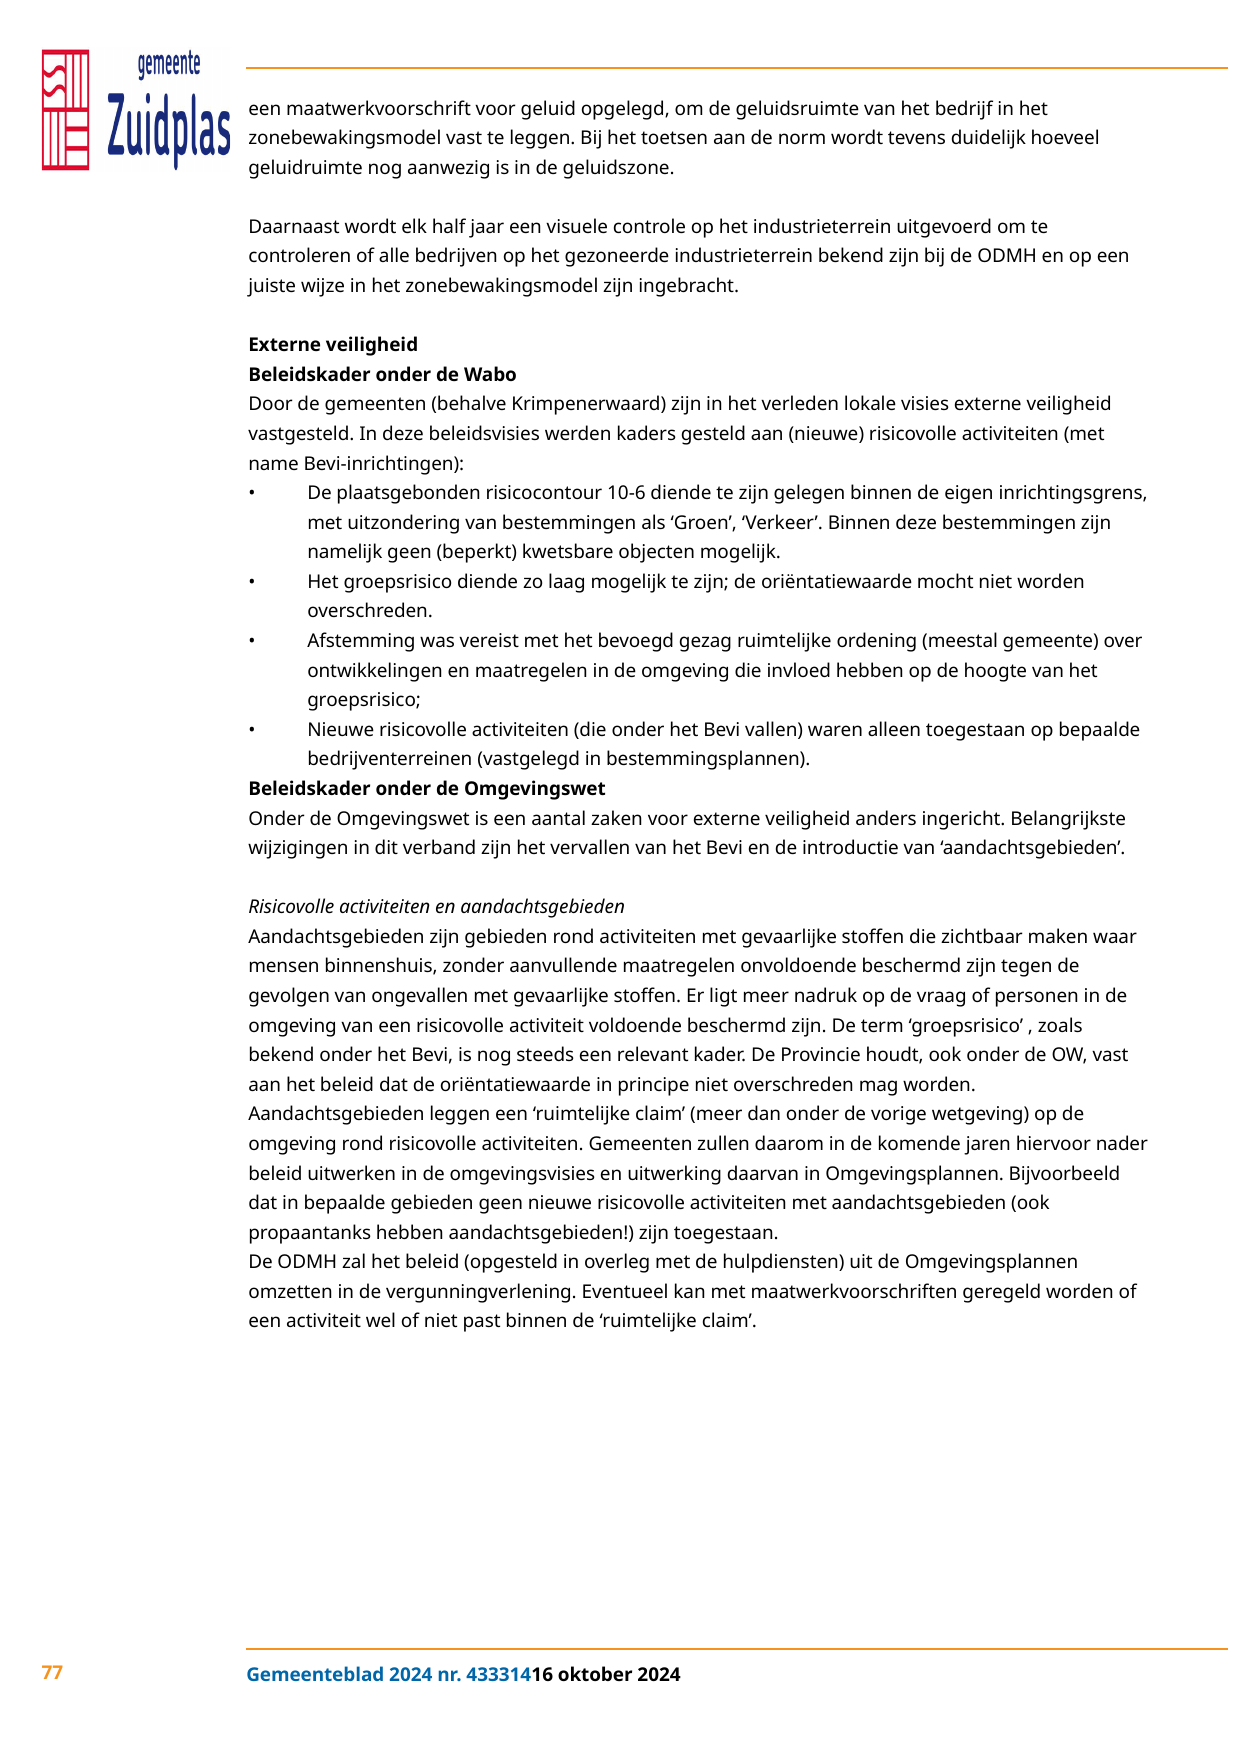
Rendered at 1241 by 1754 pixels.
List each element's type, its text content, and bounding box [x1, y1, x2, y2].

list Nieuwe risicovolle activiteiten (die onder het Bevi vallen) waren alleen toegestaan op bepaalde bedrijventerreinen (vastgelegd in bestemmingsplannen). [248, 716, 1152, 771]
text Beleidskader onder de Wabo [248, 361, 1152, 387]
text De ODMH zal het beleid (opgesteld in overleg met de hulpdiensten) uit de Omgevingsplannen omzetten in de vergunningverlening. Eventueel kan met maatwerkvoorschriften geregeld worden of een activiteit wel of niet past binnen de ‘ruimtelijke claim’. [248, 1248, 1152, 1333]
text Onder de Omgevingswet is een aantal zaken voor externe veiligheid anders ingericht. Belangrijkste wijzigingen in dit verband zijn het vervallen van het Bevi en de introductie van ‘aandachtsgebieden’. [248, 805, 1152, 860]
text Risicovolle activiteiten en aandachtsgebieden [248, 893, 1152, 919]
text Door de gemeenten (behalve Krimpenerwaard) zijn in het verleden lokale visies externe veiligheid vastgesteld. In deze beleidsvisies werden kaders gesteld aan (nieuwe) risicovolle activiteiten (met name Bevi-inrichtingen): [248, 391, 1152, 476]
picture [41, 47, 231, 172]
list De plaatsgebonden risicocontour 10-6 diende te zijn gelegen binnen de eigen inrichtingsgrens, met uitzondering van bestemmingen als ‘Groen’, ‘Verkeer’. Binnen deze bestemmingen zijn namelijk geen (beperkt) kwetsbare objecten mogelijk. [248, 479, 1152, 564]
text een maatwerkvoorschrift voor geluid opgelegd, om de geluidsruimte van het bedrijf in het zonebewakingsmodel vast te leggen. Bij het toetsen aan de norm wordt tevens duidelijk hoeveel geluidruimte nog aanwezig is in de geluidszone. [248, 95, 1152, 180]
text Aandachtsgebieden zijn gebieden rond activiteiten met gevaarlijke stoffen die zichtbaar maken waar mensen binnenshuis, zonder aanvullende maatregelen onvoldoende beschermd zijn tegen de gevolgen van ongevallen met gevaarlijke stoffen. Er ligt meer nadruk op de vraag of personen in de omgeving van een risicovolle activiteit voldoende beschermd zijn. De term ‘groepsrisico’ , zoals bekend onder het Bevi, is nog steeds een relevant kader. De Provincie houdt, ook onder de OW, vast aan het beleid dat de oriëntatiewaarde in principe niet overschreden mag worden. [248, 923, 1152, 1097]
text Aandachtsgebieden leggen een ‘ruimtelijke claim’ (meer dan onder de vorige wetgeving) op de omgeving rond risicovolle activiteiten. Gemeenten zullen daarom in de komende jaren hiervoor nader beleid uitwerken in de omgevingsvisies en uitwerking daarvan in Omgevingsplannen. Bijvoorbeeld dat in bepaalde gebieden geen nieuwe risicovolle activiteiten met aandachtsgebieden (ook propaantanks hebben aandachtsgebieden!) zijn toegestaan. [248, 1101, 1152, 1245]
list Afstemming was vereist met het bevoegd gezag ruimtelijke ordening (meestal gemeente) over ontwikkelingen en maatregelen in de omgeving die invloed hebben op de hoogte van het groepsrisico; [248, 627, 1152, 712]
list Het groepsrisico diende zo laag mogelijk te zijn; de oriëntatiewaarde mocht niet worden overschreden. [248, 568, 1152, 623]
text Daarnaast wordt elk half jaar een visuele controle op het industrieterrein uitgevoerd om te controleren of alle bedrijven op het gezoneerde industrieterrein bekend zijn bij de ODMH en op een juiste wijze in het zonebewakingsmodel zijn ingebracht. [248, 213, 1152, 298]
text Externe veiligheid [248, 331, 1152, 357]
text Beleidskader onder de Omgevingswet [248, 775, 1152, 801]
